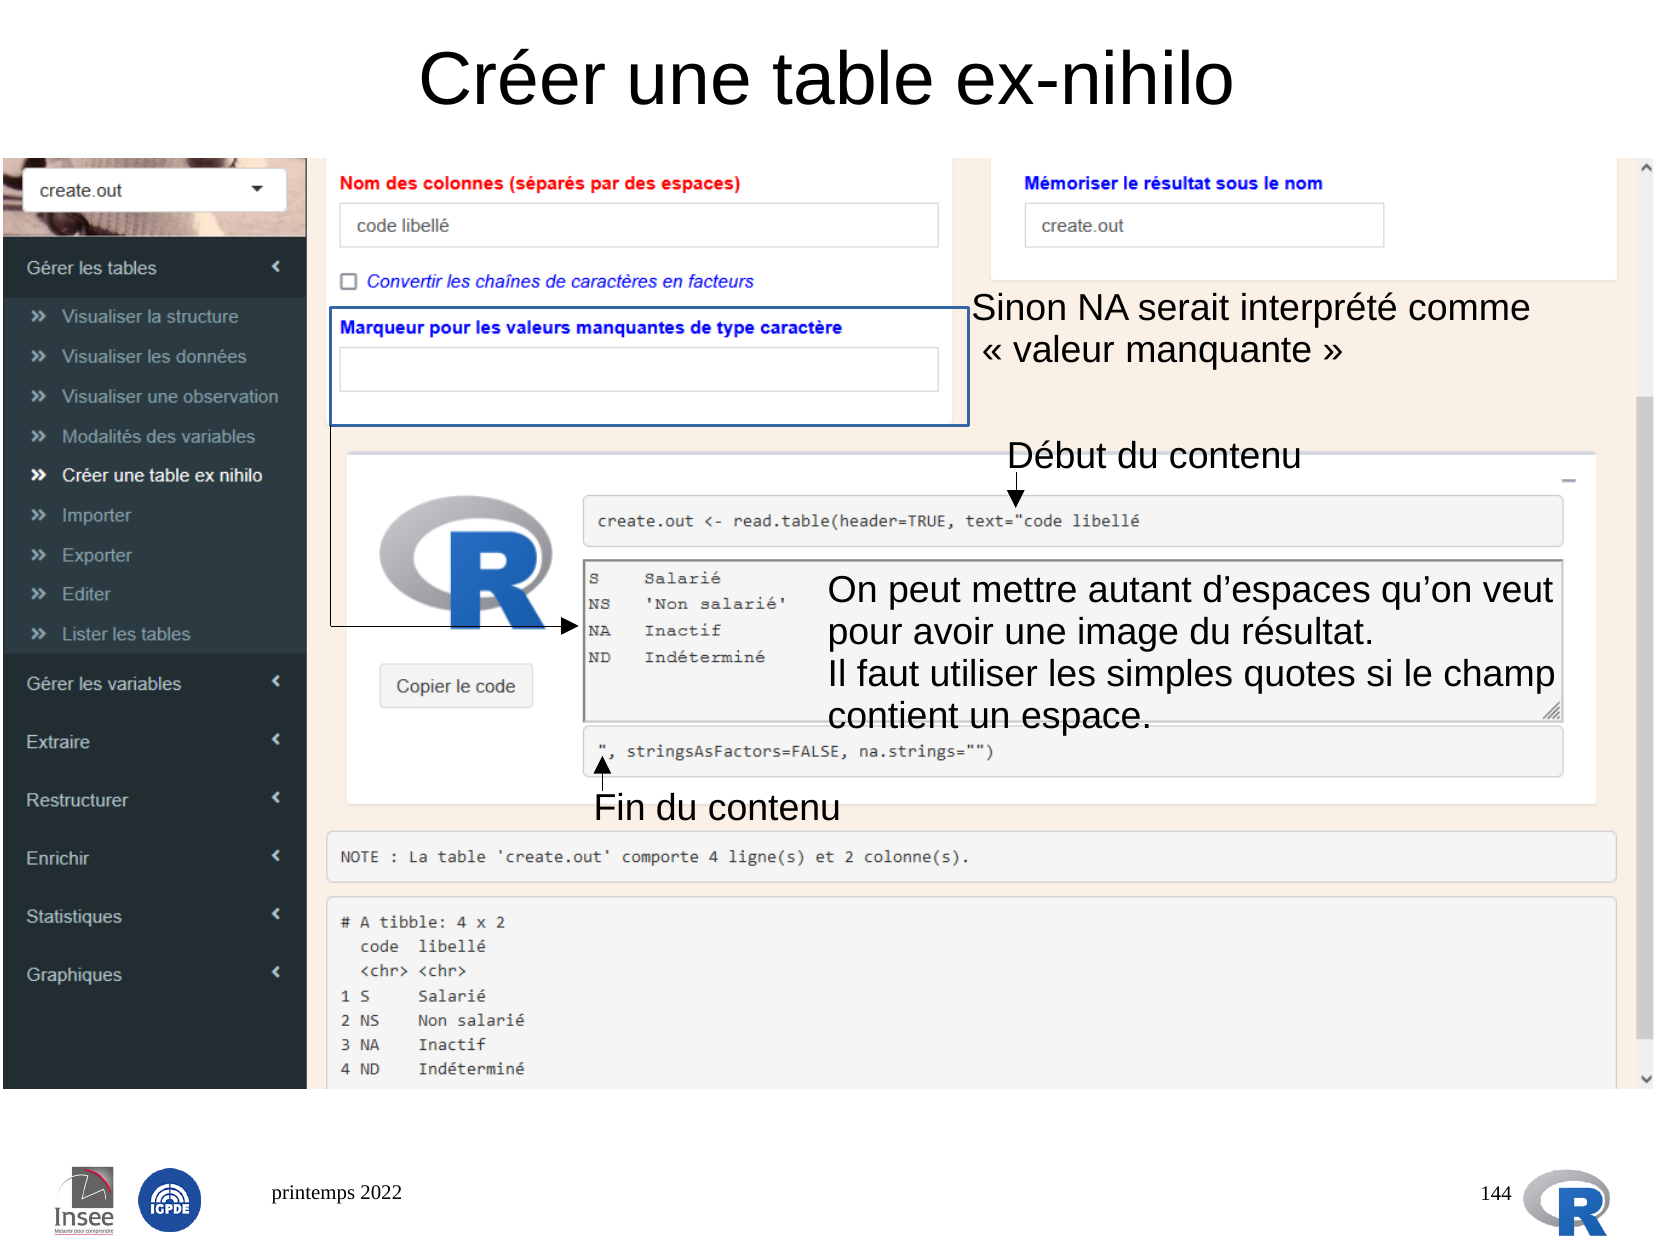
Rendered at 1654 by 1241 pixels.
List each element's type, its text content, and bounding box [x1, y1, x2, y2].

text_box Sinon NA serait interprété comme « valeur manquante » [956, 279, 1547, 378]
text_box Fin du contenu [578, 779, 856, 837]
picture [138, 1168, 201, 1232]
picture [47, 1163, 120, 1236]
text_box Début du contenu [992, 427, 1318, 485]
text_box On peut mettre autant d’espaces qu’on veut pour avoir une image du résultat. Il faut utiliser les simples quotes si le champ contient un espace. [812, 561, 1571, 745]
picture [3, 158, 1654, 1089]
title Créer une table ex-nihilo [83, 36, 1572, 121]
picture [1523, 1169, 1610, 1236]
